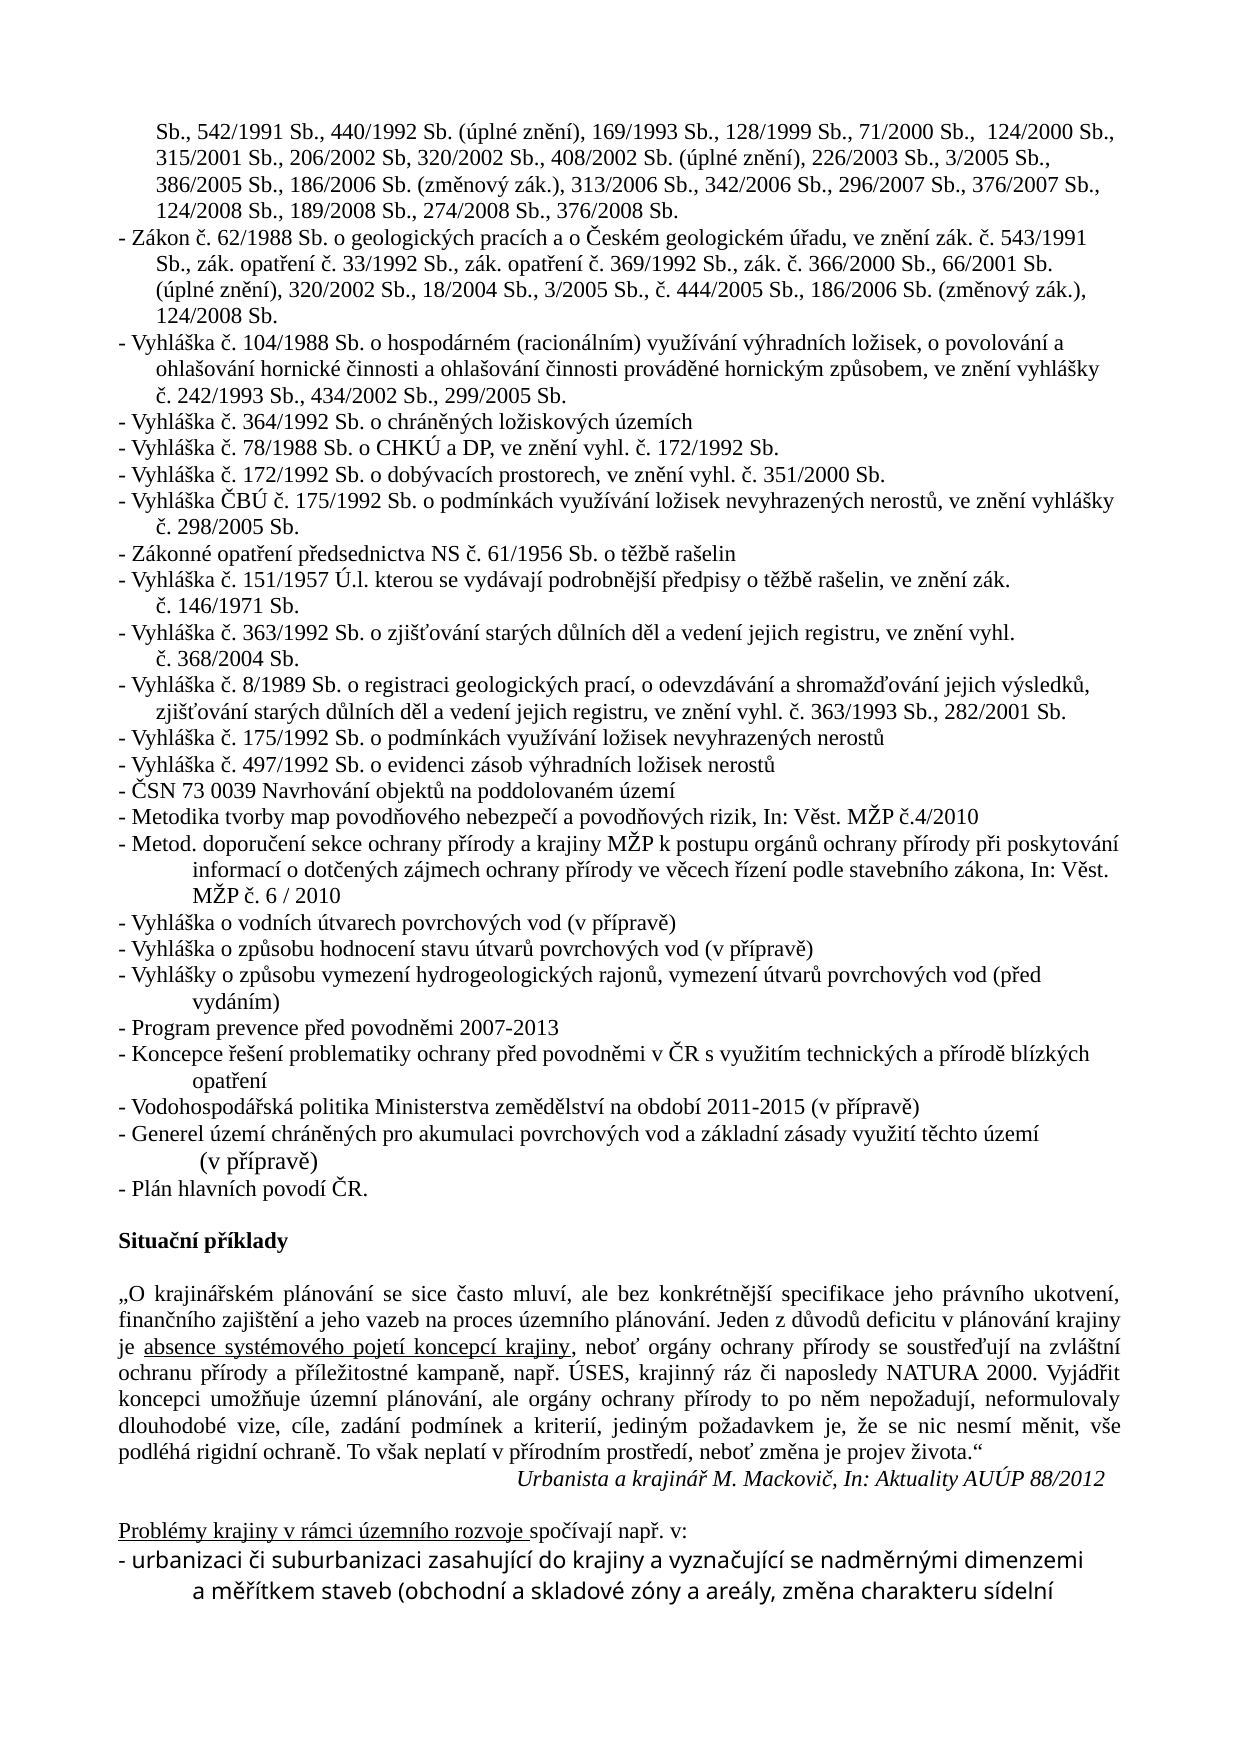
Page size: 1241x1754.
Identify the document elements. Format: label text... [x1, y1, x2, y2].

list - Vyhláška o vodních útvarech povrchových vod (v přípravě) [118, 909, 1122, 935]
text a měřítkem staveb (obchodní a skladové zóny a areály, změna charakteru sídelní [118, 1575, 1122, 1606]
text - Vyhláška č. 364/1992 Sb. o chráněných ložiskových územích [118, 408, 1122, 434]
list - Vyhláška č. 497/1992 Sb. o evidenci zásob výhradních ložisek nerostů [118, 751, 1122, 777]
text - Vyhláška č. 8/1989 Sb. o registraci geologických prací, o odevzdávání a shromažďování jejich výsledků, zjišťování starých důlních děl a vedení jejich registru, ve znění vyhl. č. 363/1993 Sb., 282/2001 Sb. [118, 672, 1122, 724]
text - urbanizaci či suburbanizaci zasahující do krajiny a vyznačující se nadměrnými dimenzemi [118, 1544, 1122, 1575]
text - Vyhláška č. 172/1992 Sb. o dobývacích prostorech, ve znění vyhl. č. 351/2000 Sb. [118, 461, 1122, 487]
list - ČSN 73 0039 Navrhování objektů na poddolovaném území [118, 777, 1122, 803]
text č. 368/2004 Sb. [118, 645, 1122, 672]
text - Zákonné opatření předsednictva NS č. 61/1956 Sb. o těžbě rašelin [118, 540, 1122, 566]
text Problémy krajiny v rámci územního rozvoje spočívají např. v: [118, 1517, 1122, 1544]
text Urbanista a krajinář M. Mackovič, In: Aktuality AUÚP 88/2012 [118, 1464, 1122, 1491]
list - Metod. doporučení sekce ochrany přírody a krajiny MŽP k postupu orgánů ochrany přírody při poskytování informací o dotčených zájmech ochrany přírody ve věcech řízení podle stavebního zákona, In: Věst. MŽP č. 6 / 2010 [118, 830, 1122, 909]
text č. 146/1971 Sb. [118, 592, 1122, 619]
text - Vyhláška č. 104/1988 Sb. o hospodárném (racionálním) využívání výhradních ložisek, o povolování a ohlašování hornické činnosti a ohlašování činnosti prováděné hornickým způsobem, ve znění vyhlášky [118, 329, 1122, 382]
list - Koncepce řešení problematiky ochrany před povodněmi v ČR s využitím technických a přírodě blízkých opatření [118, 1041, 1122, 1093]
list - Program prevence před povodněmi 2007-2013 [118, 1014, 1122, 1041]
list - Generel území chráněných pro akumulaci povrchových vod a základní zásady využití těchto území [118, 1119, 1122, 1146]
list (v přípravě) [118, 1146, 1122, 1175]
text - Vyhláška č. 78/1988 Sb. o CHKÚ a DP, ve znění vyhl. č. 172/1992 Sb. [118, 434, 1122, 461]
list - Vyhlášky o způsobu vymezení hydrogeologických rajonů, vymezení útvarů povrchových vod (před vydáním) [118, 961, 1122, 1014]
text - Vyhláška č. 151/1957 Ú.l. kterou se vydávají podrobnější předpisy o těžbě rašelin, ve znění zák. [118, 566, 1122, 592]
list - Metodika tvorby map povodňového nebezpečí a povodňových rizik, In: Věst. MŽP č.4/2010 [118, 803, 1122, 830]
text - Vyhláška č. 363/1992 Sb. o zjišťování starých důlních děl a vedení jejich registru, ve znění vyhl. [118, 619, 1122, 645]
text - Zákon č. 62/1988 Sb. o geologických pracích a o Českém geologickém úřadu, ve znění zák. č. 543/1991 Sb., zák. opatření č. 33/1992 Sb., zák. opatření č. 369/1992 Sb., zák. č. 366/2000 Sb., 66/2001 Sb. (úplné znění), 320/2002 Sb., 18/2004 Sb., 3/2005 Sb., č. 444/2005 Sb., 186/2006 Sb. (změnový zák.), 124/2008 Sb. [118, 223, 1122, 329]
text č. 242/1993 Sb., 434/2002 Sb., 299/2005 Sb. [118, 382, 1122, 408]
text - Vyhláška ČBÚ č. 175/1992 Sb. o podmínkách využívání ložisek nevyhrazených nerostů, ve znění vyhlášky č. 298/2005 Sb. [118, 487, 1122, 540]
list - Vyhláška č. 175/1992 Sb. o podmínkách využívání ložisek nevyhrazených nerostů [118, 724, 1122, 751]
text „O krajinářském plánování se sice často mluví, ale bez konkrétnější specifikace jeho právního ukotvení, finančního zajištění a jeho vazeb na proces územního plánování. Jeden z důvodů deficitu v plánování krajiny je absence systémového pojetí koncepcí krajiny, neboť orgány ochrany přírody se soustřeďují na zvláštní ochranu přírody a příležitostné kampaně, např. ÚSES, krajinný ráz či naposledy NATURA 2000. Vyjádřit koncepci umožňuje územní plánování, ale orgány ochrany přírody to po něm nepožadují, neformulovaly dlouhodobé vize, cíle, zadání podmínek a kriterií, jediným požadavkem je, že se nic nesmí měnit, vše podléhá rigidní ochraně. To však neplatí v přírodním prostředí, neboť změna je projev života.“ [118, 1280, 1122, 1464]
list - Vyhláška o způsobu hodnocení stavu útvarů povrchových vod (v přípravě) [118, 935, 1122, 961]
text Situační příklady [118, 1227, 1122, 1254]
list - Plán hlavních povodí ČR. [118, 1175, 1122, 1201]
text Sb., 542/1991 Sb., 440/1992 Sb. (úplné znění), 169/1993 Sb., 128/1999 Sb., 71/2000 Sb., 124/2000 Sb., 315/2001 Sb., 206/2002 Sb, 320/2002 Sb., 408/2002 Sb. (úplné znění), 226/2003 Sb., 3/2005 Sb., 386/2005 Sb., 186/2006 Sb. (změnový zák.), 313/2006 Sb., 342/2006 Sb., 296/2007 Sb., 376/2007 Sb., 124/2008 Sb., 189/2008 Sb., 274/2008 Sb., 376/2008 Sb. [118, 118, 1122, 223]
list - Vodohospodářská politika Ministerstva zemědělství na období 2011-2015 (v přípravě) [118, 1093, 1122, 1119]
